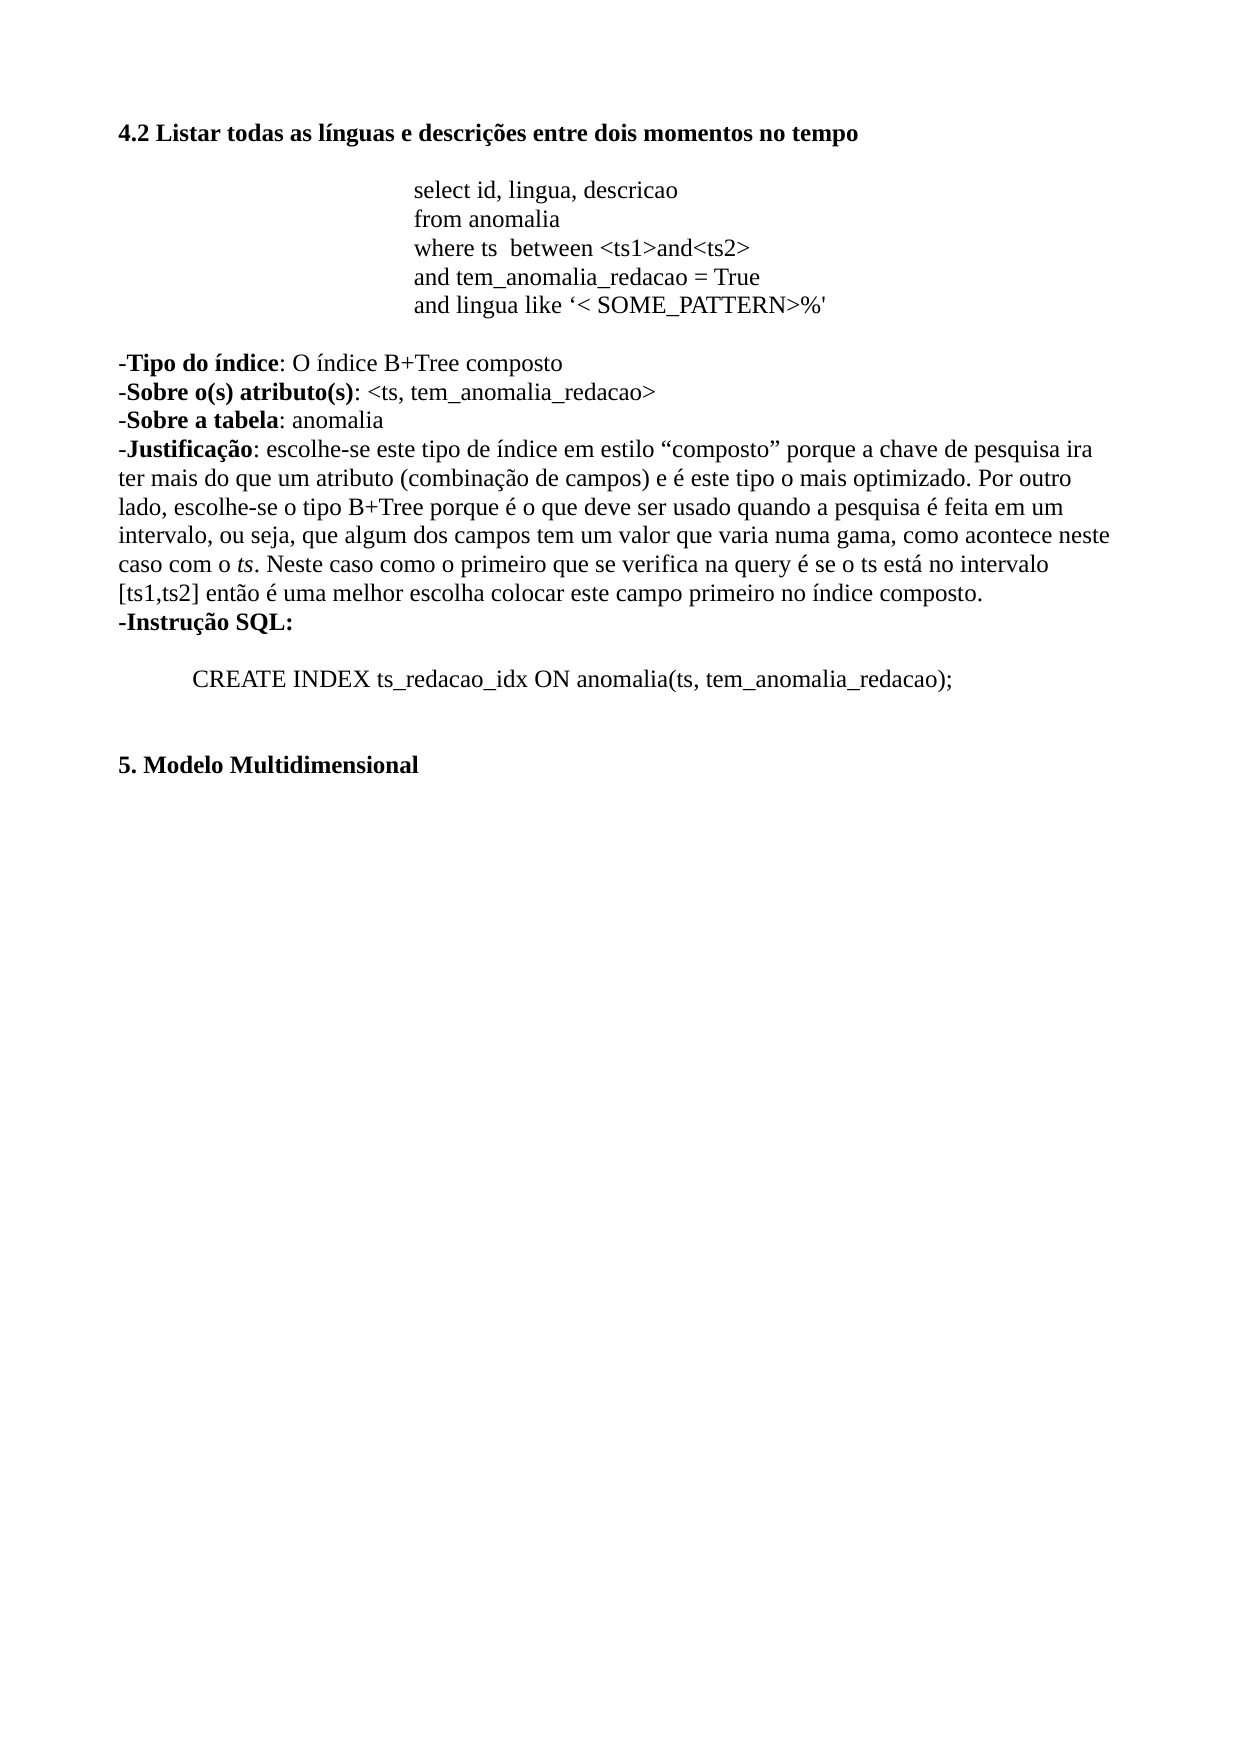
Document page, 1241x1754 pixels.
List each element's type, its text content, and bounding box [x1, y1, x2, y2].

text -Tipo do índice: O índice B+Tree composto [118, 348, 1122, 377]
text CREATE INDEX ts_redacao_idx ON anomalia(ts, tem_anomalia_redacao); [118, 664, 1122, 693]
text and lingua like ‘< SOME_PATTERN>%' [413, 291, 1122, 319]
text 5. Modelo Multidimensional [118, 751, 1122, 779]
text select id, lingua, descricao [413, 176, 1122, 204]
text and tem_anomalia_redacao = True [413, 262, 1122, 291]
text -Justificação: escolhe-se este tipo de índice em estilo “composto” porque a chave de pesquisa ira ter mais do que um atributo (combinação de campos) e é este tipo o mais optimizado. Por outro lado, escolhe-se o tipo B+Tree porque é o que deve ser usado quando a pesquisa é feita em um intervalo, ou seja, que algum dos campos tem um valor que varia numa gama, como acontece neste caso com o ts. Neste caso como o primeiro que se verifica na query é se o ts está no intervalo [ts1,ts2] então é uma melhor escolha colocar este campo primeiro no índice composto. [118, 434, 1122, 607]
text -Instrução SQL: [118, 607, 1122, 636]
text from anomalia [413, 204, 1122, 233]
text -Sobre a tabela: anomalia [118, 406, 1122, 434]
text 4.2 Listar todas as línguas e descrições entre dois momentos no tempo [118, 118, 1122, 147]
text -Sobre o(s) atributo(s): <ts, tem_anomalia_redacao> [118, 377, 1122, 406]
text where ts between <ts1>and<ts2> [413, 233, 1122, 262]
